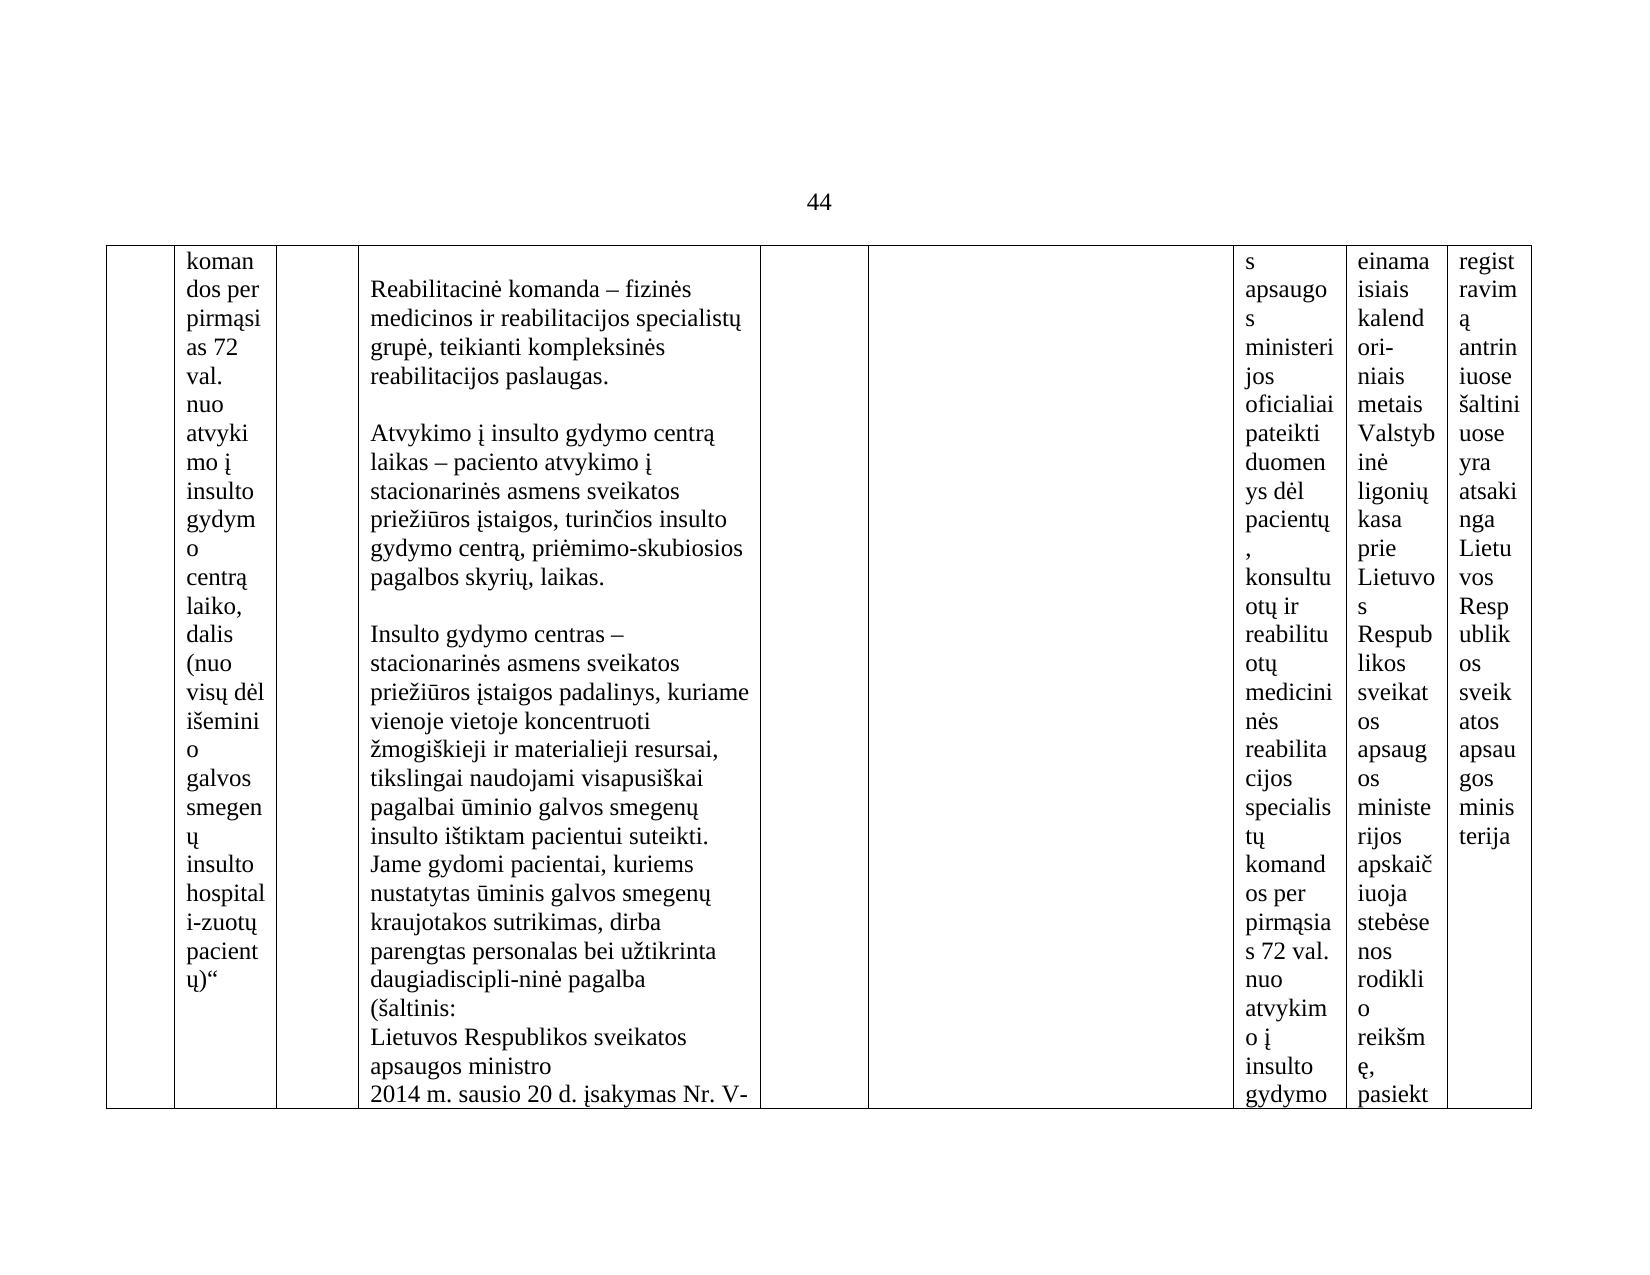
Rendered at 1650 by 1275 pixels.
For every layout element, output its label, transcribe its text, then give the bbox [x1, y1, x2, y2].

table_cell einamaisiais kalendori-niais metais Valstybinė ligonių kasa prie Lietuvos Respublikos sveikatos apsaugos ministerijos apskaičiuoja stebėsenos rodiklio reikšmę, pasiekt [1347, 246, 1447, 1108]
table_cell [869, 246, 1233, 1108]
table_cell [277, 246, 358, 1108]
table_cell s apsaugos ministerijos oficialiai pateikti duomenys dėl pacientų, konsultuotų ir reabilituotų medicininės reabilitacijos specialistų komandos per pirmąsias 72 val. nuo atvykimo į insulto gydymo [1234, 246, 1346, 1108]
table_cell [761, 246, 868, 1108]
table_cell Reabilitacinė komanda – fizinės medicinos ir reabilitacijos specialistų grupė, teikianti kompleksinės reabilitacijos paslaugas. Atvykimo į insulto gydymo centrą laikas – paciento atvykimo į stacionarinės asmens sveikatos priežiūros įstaigos, turinčios insulto gydymo centrą, priėmimo-skubiosios pagalbos skyrių, laikas. Insulto gydymo centras – stacionarinės asmens sveikatos priežiūros įstaigos padalinys, kuriame vienoje vietoje koncentruoti žmogiškieji ir materialieji resursai, tikslingai naudojami visapusiškai pagalbai ūminio galvos smegenų insulto ištiktam pacientui suteikti. Jame gydomi pacientai, kuriems nustatytas ūminis galvos smegenų kraujotakos sutrikimas, dirba parengtas personalas bei užtikrinta daugiadiscipli-ninė pagalba (šaltinis: Lietuvos Respublikos sveikatos apsaugos ministro 2014 m. sausio 20 d. įsakymas Nr. V- [359, 246, 760, 1108]
table_cell komandos per pirmąsias 72 val. nuo atvykimo į insulto gydymo centrą laiko, dalis (nuo visų dėl išeminio galvos smegenų insulto hospitali-zuotų pacientų)“ [175, 246, 276, 1108]
table_cell registravimą antriniuose šaltiniuose yra atsakinga Lietuvos Respublikos sveikatos apsaugos ministerija [1448, 246, 1531, 1108]
table_cell [107, 246, 174, 1108]
